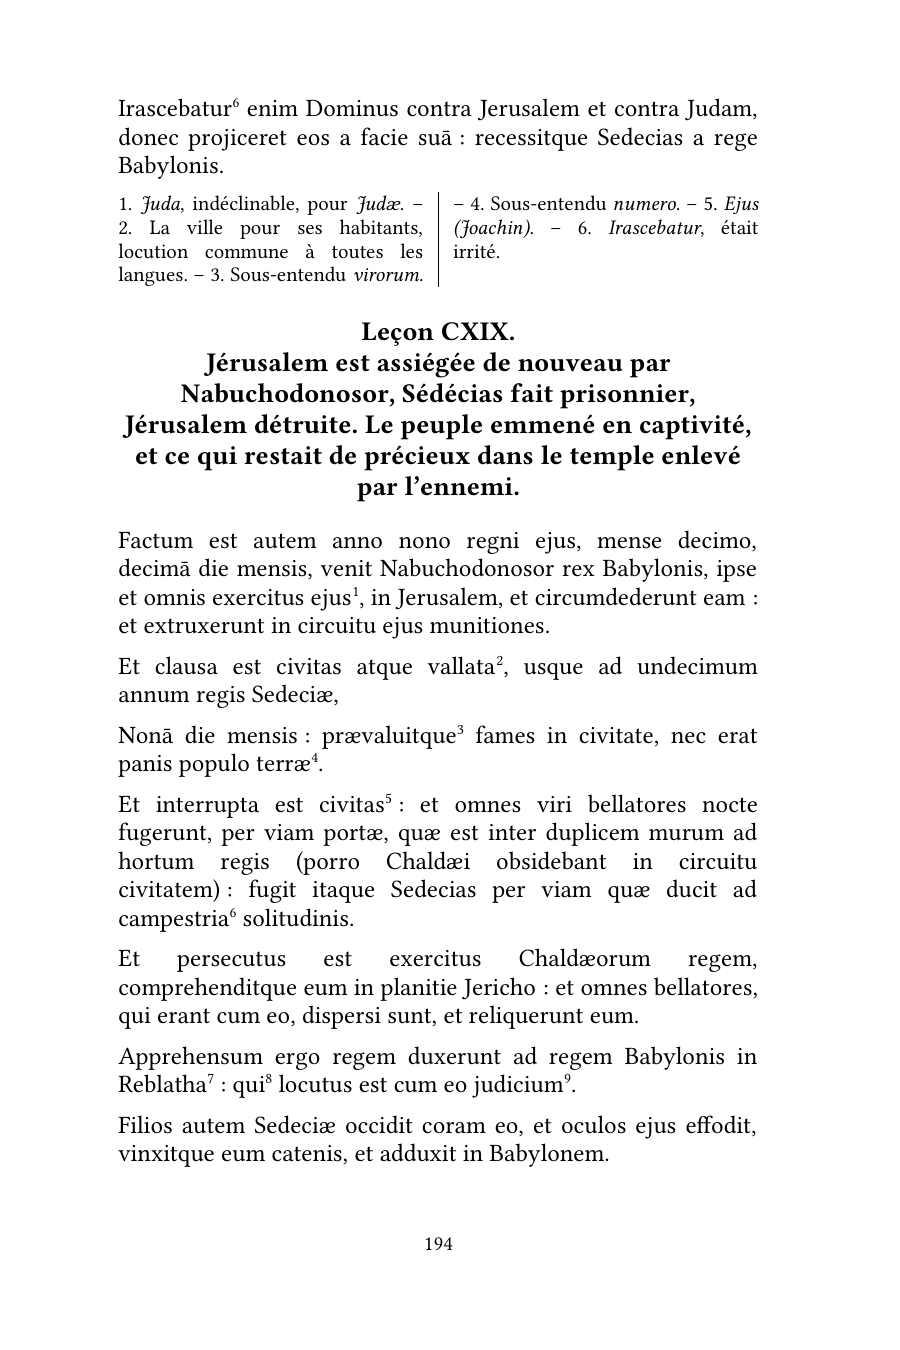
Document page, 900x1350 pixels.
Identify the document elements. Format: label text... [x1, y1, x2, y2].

text 1. Juda, indéclinable, pour Judæ. – 2. La ville pour ses habitants, locution commune à toutes les langues. – 3. Sous-entendu virorum. [118, 192, 423, 287]
text Filios autem Sedeciæ occidit coram eo, et oculos ejus effodit, vinxitque eum catenis, et adduxit in Babylonem. [118, 1111, 758, 1168]
text Et interrupta est civitas5 : et omnes viri bellatores nocte fugerunt, per viam portæ, quæ est inter duplicem murum ad hortum regis (porro Chaldæi obsidebant in circuitu civitatem) : fugit itaque Sedecias per viam quæ ducit ad campestria6 solitudinis. [118, 790, 758, 932]
text – 4. Sous-entendu numero. – 5. Ejus (Joachin). – 6. Irascebatur, était irrité. [453, 192, 758, 263]
text Et clausa est civitas atque vallata2, usque ad undecimum annum regis Sedeciæ, [118, 652, 758, 709]
text Leçon CXIX. Jérusalem est assiégée de nouveau par Nabuchodonosor, Sédécias fait prisonnier, Jérusalem détruite. Le peuple emmené en captivité, et ce qui restait de précieux dans le temple enlevé par l’ennemi. [118, 317, 758, 502]
text Irascebatur6 enim Dominus contra Jerusalem et contra Judam, donec projiceret eos a facie suā : recessitque Sedecias a rege Babylonis. [118, 94, 758, 180]
text Et persecutus est exercitus Chaldæorum regem, comprehenditque eum in planitie Jericho : et omnes bellatores, qui erant cum eo, dispersi sunt, et reliquerunt eum. [118, 944, 758, 1030]
text Factum est autem anno nono regni ejus, mense decimo, decimā die mensis, venit Nabuchodonosor rex Babylonis, ipse et omnis exercitus ejus1, in Jerusalem, et circumdederunt eam : et extruxerunt in circuitu ejus munitiones. [118, 526, 758, 640]
text Nonā die mensis : prævaluitque3 fames in civitate, nec erat panis populo terræ4. [118, 721, 758, 778]
text Apprehensum ergo regem duxerunt ad regem Babylonis in Reblatha7 : qui8 locutus est cum eo judicium9. [118, 1042, 758, 1099]
